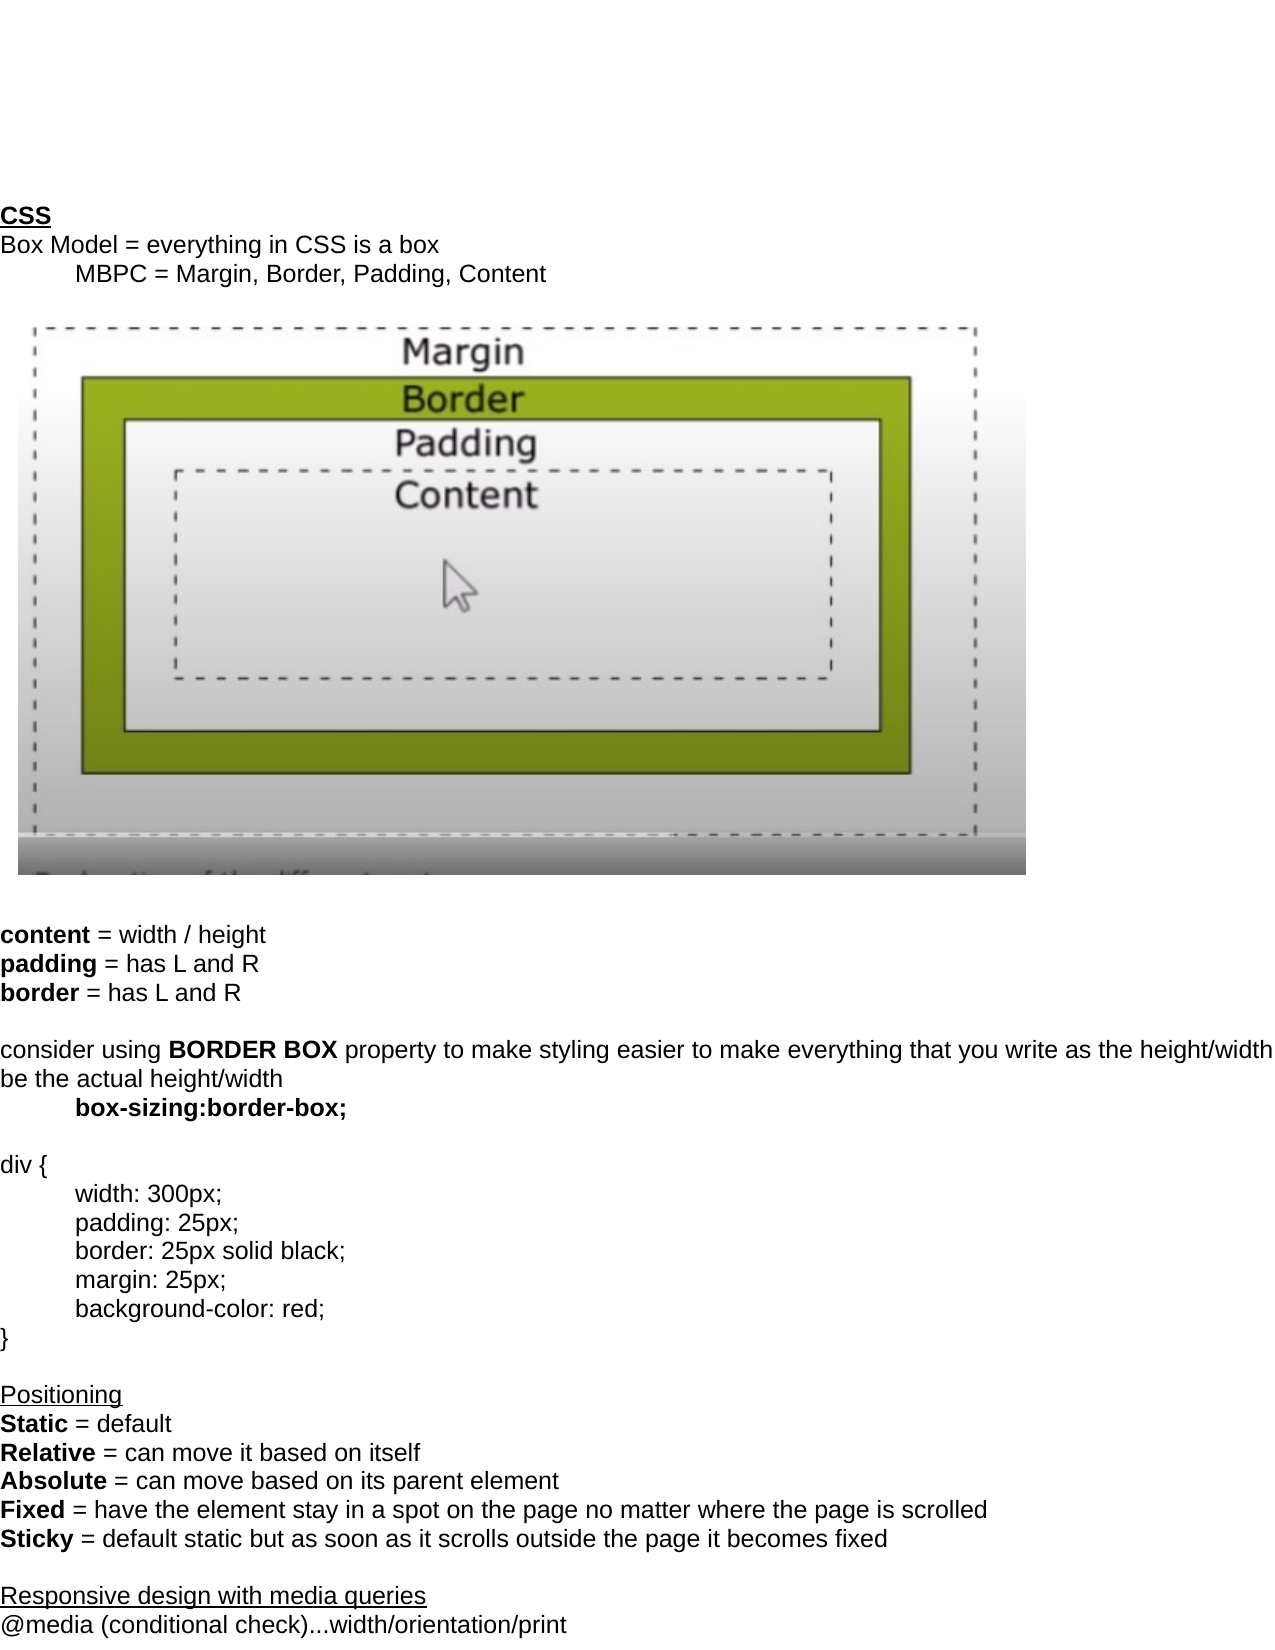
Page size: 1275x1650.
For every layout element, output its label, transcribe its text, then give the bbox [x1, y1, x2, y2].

text } [0, 1322, 1275, 1351]
text div { [0, 1150, 1275, 1179]
text Static = default [0, 1409, 1275, 1437]
text padding: 25px; [0, 1207, 1275, 1236]
picture [18, 301, 1026, 875]
text Box Model = everything in CSS is a box [0, 230, 1275, 259]
text border: 25px solid black; [0, 1236, 1275, 1265]
text Absolute = can move based on its parent element [0, 1466, 1275, 1495]
text content = width / height [0, 920, 1275, 949]
text Fixed = have the element stay in a spot on the page no matter where the page is scrolled [0, 1495, 1275, 1524]
text border = has L and R [0, 977, 1275, 1006]
text background-color: red; [0, 1294, 1275, 1322]
text width: 300px; [0, 1179, 1275, 1207]
text MBPC = Margin, Border, Padding, Content [0, 259, 1275, 287]
text CSS [0, 201, 1275, 230]
text padding = has L and R [0, 949, 1275, 977]
text @media (conditional check)...width/orientation/print [0, 1610, 1275, 1639]
text Sticky = default static but as soon as it scrolls outside the page it becomes fixed [0, 1524, 1275, 1552]
text consider using BORDER BOX property to make styling easier to make everything that you write as the height/width be the actual height/width [0, 1035, 1275, 1092]
text Responsive design with media queries [0, 1581, 1275, 1610]
text box-sizing:border-box; [0, 1092, 1275, 1121]
text Positioning [0, 1380, 1275, 1409]
text margin: 25px; [0, 1265, 1275, 1294]
text Relative = can move it based on itself [0, 1437, 1275, 1466]
